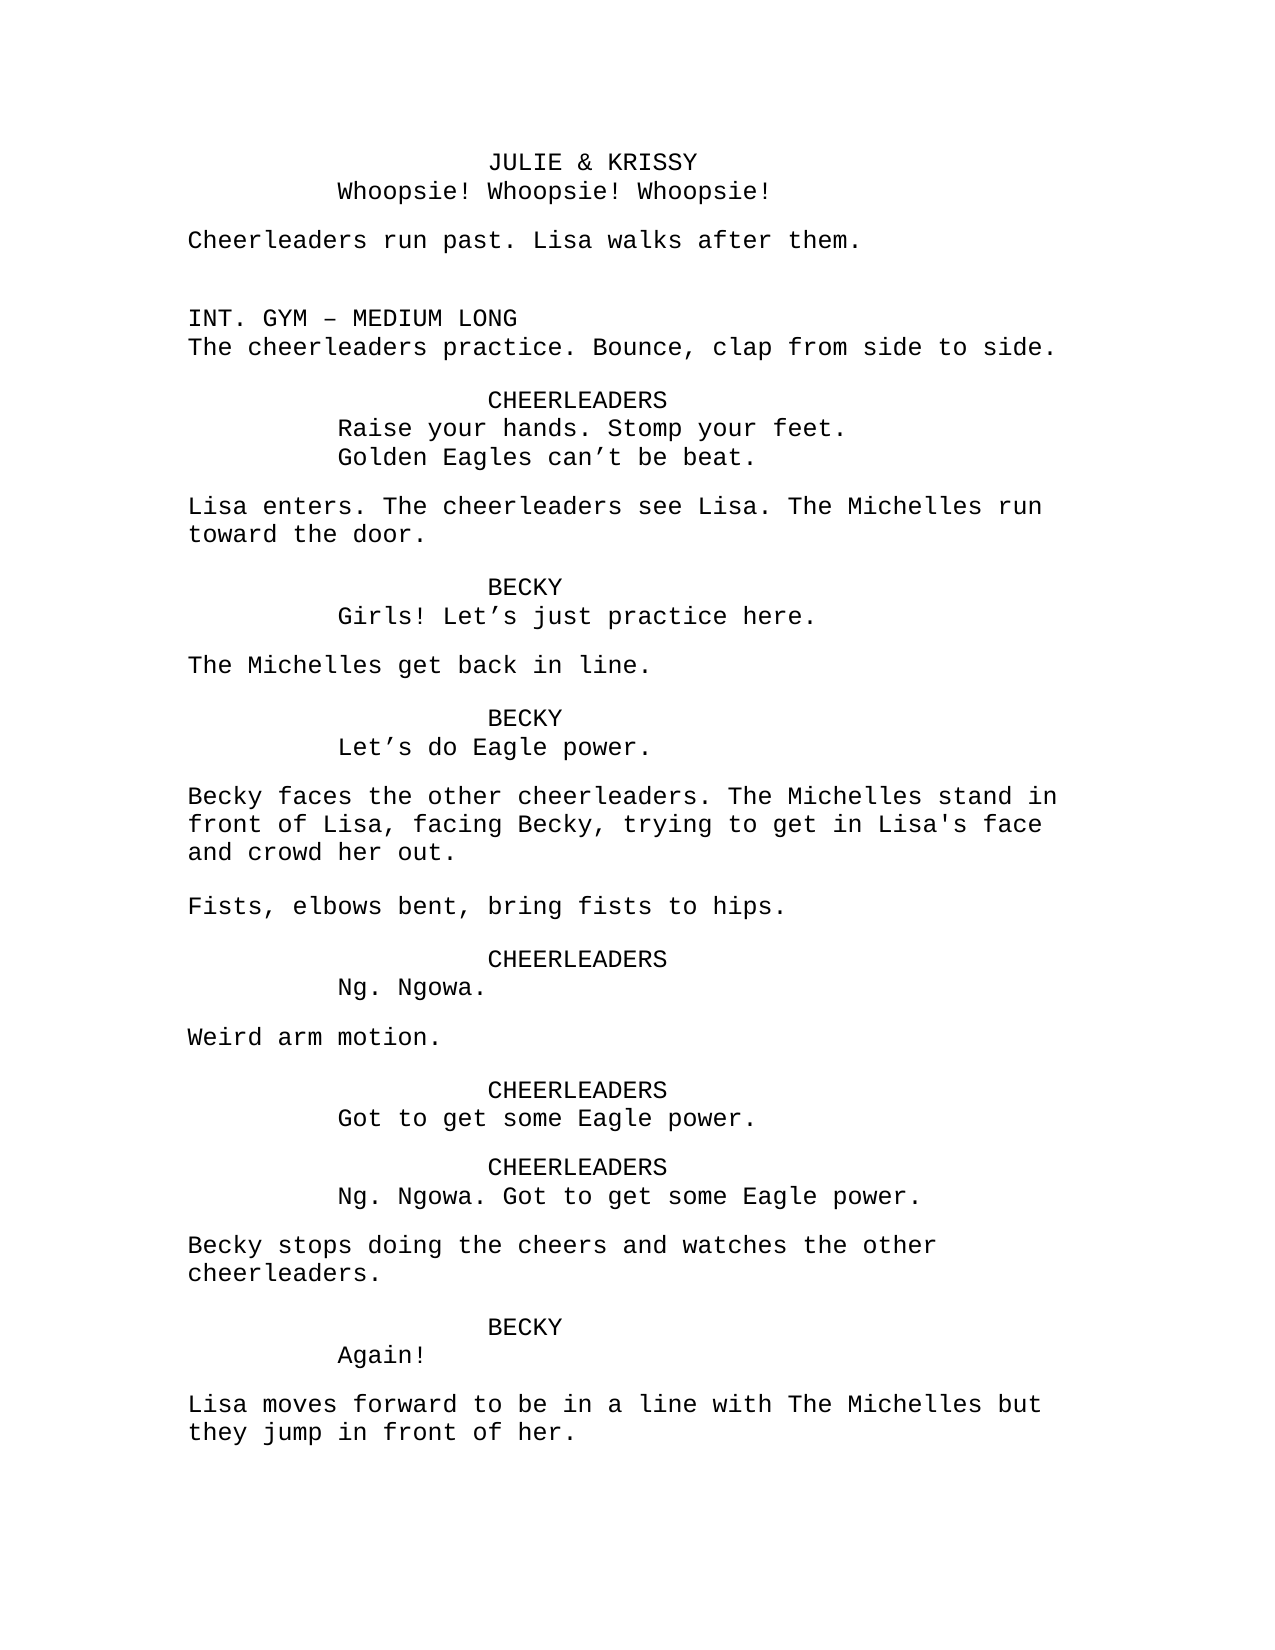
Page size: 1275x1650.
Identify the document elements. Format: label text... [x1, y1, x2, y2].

text CHEERLEADERS [187, 1155, 1087, 1183]
text The Michelles get back in line. [187, 652, 1087, 681]
text Again! [337, 1342, 937, 1371]
text Fists, elbows bent, bring fists to hips. [187, 893, 1087, 922]
text BECKY [187, 1314, 1087, 1342]
text Cheerleaders run past. Lisa walks after them. [187, 227, 1087, 256]
subtitle INT. GYM – MEDIUM LONG [187, 306, 1087, 334]
text CHEERLEADERS [187, 1077, 1087, 1106]
text CHEERLEADERS [187, 947, 1087, 975]
text JULIE & KRISSY [187, 150, 1087, 178]
text Let’s do Eagle power. [337, 734, 937, 762]
text Whoopsie! Whoopsie! Whoopsie! [337, 178, 937, 207]
text Ng. Ngowa. [337, 975, 937, 1003]
text Becky faces the other cheerleaders. The Michelles stand in front of Lisa, facing Becky, trying to get in Lisa's face and crowd her out. [187, 783, 1087, 868]
text Weird arm motion. [187, 1024, 1087, 1052]
text Becky stops doing the cheers and watches the other cheerleaders. [187, 1232, 1087, 1289]
text BECKY [187, 706, 1087, 734]
text Ng. Ngowa. Got to get some Eagle power. [337, 1183, 937, 1212]
text Girls! Let’s just practice here. [337, 603, 937, 632]
text Raise your hands. Stomp your feet. Golden Eagles can’t be beat. [337, 416, 937, 472]
text CHEERLEADERS [187, 387, 1087, 416]
text Lisa moves forward to be in a line with The Michelles but they jump in front of her. [187, 1392, 1087, 1448]
text The cheerleaders practice. Bounce, clap from side to side. [187, 334, 1087, 362]
text BECKY [187, 575, 1087, 603]
text Got to get some Eagle power. [337, 1106, 937, 1134]
text Lisa enters. The cheerleaders see Lisa. The Michelles run toward the door. [187, 493, 1087, 550]
